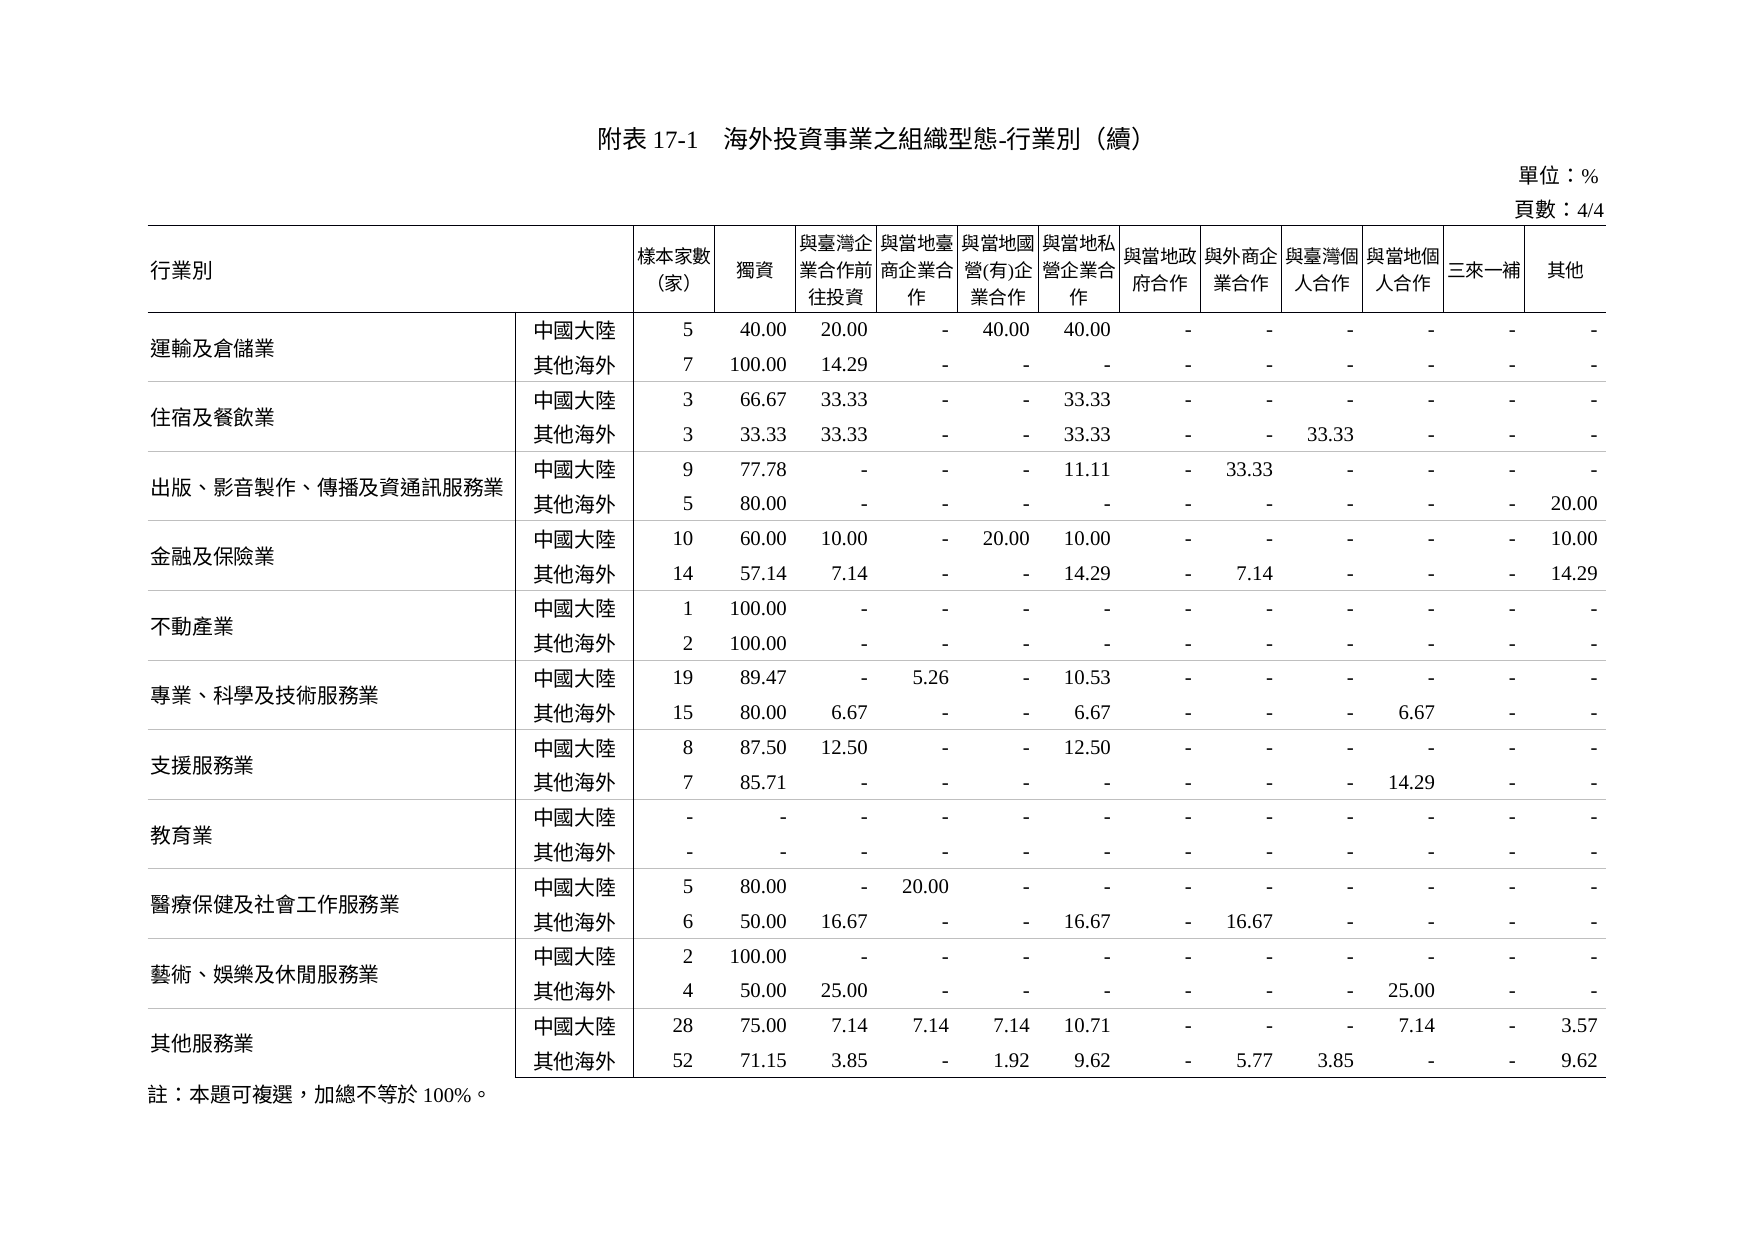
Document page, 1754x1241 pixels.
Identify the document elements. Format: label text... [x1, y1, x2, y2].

table_cell - [1444, 694, 1525, 729]
table_cell 其他海外 [516, 416, 633, 451]
table_cell 33.33 [1039, 382, 1120, 416]
table_cell 14.29 [796, 346, 877, 381]
table_cell - [877, 939, 958, 973]
table_cell - [1444, 313, 1525, 346]
table_cell 14.29 [1363, 764, 1444, 799]
table_cell - [1120, 625, 1201, 659]
table_cell - [1444, 625, 1525, 659]
table_cell 其他海外 [516, 346, 633, 381]
table_cell 行業別 [148, 226, 633, 312]
table_cell 其他海外 [516, 903, 633, 938]
table_cell - [877, 730, 958, 764]
table_cell - [877, 591, 958, 625]
table_cell 與當地私營企業合作 [1039, 226, 1119, 312]
table_cell - [1444, 730, 1525, 764]
table_cell - [1282, 555, 1363, 590]
table_cell - [877, 764, 958, 799]
table_cell - [1120, 694, 1201, 729]
table_cell - [958, 555, 1039, 590]
table_cell 其他 [1525, 226, 1606, 312]
table_cell - [1525, 625, 1606, 659]
table_cell - [958, 486, 1039, 520]
table_cell - [1525, 973, 1606, 1007]
table_cell - [1363, 416, 1444, 451]
table_cell - [1282, 939, 1363, 973]
table_cell - [796, 591, 877, 625]
table_cell 出版、影音製作、傳播及資通訊服務業 [148, 452, 515, 520]
table_cell - [1282, 973, 1363, 1007]
table_cell 60.00 [715, 521, 796, 555]
table_cell - [1444, 1009, 1525, 1042]
table_cell 50.00 [715, 973, 796, 1007]
table_cell - [1525, 313, 1606, 346]
table_cell 6.67 [1039, 694, 1120, 729]
table_cell 其他海外 [516, 834, 633, 868]
table_cell - [877, 346, 958, 381]
table_cell - [1282, 661, 1363, 694]
table_cell - [877, 382, 958, 416]
table_cell - [1201, 834, 1282, 868]
table_cell 10 [634, 521, 714, 555]
table_cell - [1525, 834, 1606, 868]
table_cell 28 [634, 1009, 714, 1042]
table_cell - [1039, 869, 1120, 903]
table_cell - [1201, 869, 1282, 903]
table_cell 中國大陸 [516, 591, 633, 625]
table_cell - [1201, 694, 1282, 729]
table_cell - [1444, 346, 1525, 381]
table_cell - [958, 973, 1039, 1007]
table_cell 不動產業 [148, 591, 515, 659]
table_header 附表17-1 海外投資事業之組織型態-行業別（續） [148, 118, 1606, 158]
table_cell - [1201, 1009, 1282, 1042]
table_cell 5 [634, 869, 714, 903]
table_cell 其他海外 [516, 555, 633, 590]
table_cell 33.33 [796, 416, 877, 451]
table_cell 2 [634, 625, 714, 659]
table_cell - [1201, 486, 1282, 520]
table_cell - [958, 730, 1039, 764]
table_cell - [877, 313, 958, 346]
table_cell 7.14 [877, 1009, 958, 1042]
table_cell 40.00 [715, 313, 796, 346]
table_cell - [958, 346, 1039, 381]
table_cell 77.78 [715, 452, 796, 486]
table_cell - [1120, 730, 1201, 764]
table_cell - [1282, 694, 1363, 729]
table_cell 3.85 [796, 1042, 877, 1077]
table_cell 9 [634, 452, 714, 486]
table_cell - [1039, 939, 1120, 973]
table_cell - [1120, 313, 1201, 346]
table_cell - [1120, 382, 1201, 416]
table_cell - [1282, 382, 1363, 416]
table_cell - [796, 869, 877, 903]
table_cell - [1201, 416, 1282, 451]
table_cell - [796, 764, 877, 799]
table_cell 與外商企業合作 [1201, 226, 1281, 312]
table_cell 9.62 [1525, 1042, 1606, 1077]
table_cell - [796, 486, 877, 520]
table_cell - [1201, 973, 1282, 1007]
table_cell 1.92 [958, 1042, 1039, 1077]
table_cell - [1444, 591, 1525, 625]
table_cell 支援服務業 [148, 730, 515, 799]
table_cell - [1120, 800, 1201, 833]
table_cell - [1201, 800, 1282, 833]
table_cell - [1363, 591, 1444, 625]
table_cell 樣本家數（家） [634, 226, 714, 312]
table_cell - [1525, 591, 1606, 625]
table_cell - [1363, 346, 1444, 381]
table_cell - [1444, 939, 1525, 973]
table_cell 100.00 [715, 939, 796, 973]
table_cell 頁數：4/4 [148, 192, 1606, 225]
table_cell 10.00 [796, 521, 877, 555]
table_cell - [1444, 903, 1525, 938]
table_cell 10.00 [1039, 521, 1120, 555]
table_cell 16.67 [796, 903, 877, 938]
table_cell - [1201, 313, 1282, 346]
table_cell - [1282, 834, 1363, 868]
table_cell - [796, 661, 877, 694]
table_cell - [1282, 313, 1363, 346]
table_cell - [877, 694, 958, 729]
table_cell - [1525, 939, 1606, 973]
table_cell 80.00 [715, 486, 796, 520]
table_cell - [877, 452, 958, 486]
table_cell - [1282, 521, 1363, 555]
table_cell 8 [634, 730, 714, 764]
table_cell - [1282, 903, 1363, 938]
table_cell 與當地個人合作 [1363, 226, 1443, 312]
table_cell 其他海外 [516, 973, 633, 1007]
table_cell - [1120, 1009, 1201, 1042]
table_cell 100.00 [715, 625, 796, 659]
table_cell - [796, 939, 877, 973]
table_cell - [1363, 1042, 1444, 1077]
table_cell 6.67 [1363, 694, 1444, 729]
table_cell - [1201, 939, 1282, 973]
table_cell - [958, 452, 1039, 486]
table_cell 75.00 [715, 1009, 796, 1042]
table_cell - [1525, 661, 1606, 694]
table_cell - [877, 486, 958, 520]
table_cell 與臺灣企業合作前往投資 [796, 226, 876, 312]
table_cell 其他服務業 [148, 1009, 515, 1077]
table_cell - [1282, 1009, 1363, 1042]
table_cell - [1282, 869, 1363, 903]
table_cell 運輸及倉儲業 [148, 313, 515, 381]
table_cell - [1444, 800, 1525, 833]
table_cell - [1120, 416, 1201, 451]
table_cell - [1201, 764, 1282, 799]
table_cell 7.14 [1363, 1009, 1444, 1042]
table_cell - [1363, 486, 1444, 520]
table_cell 與當地國營(有)企業合作 [958, 226, 1038, 312]
table_cell - [1444, 834, 1525, 868]
table_cell 16.67 [1039, 903, 1120, 938]
table_cell - [1282, 800, 1363, 833]
table_cell 6.67 [796, 694, 877, 729]
table_cell - [1525, 869, 1606, 903]
table_cell 三來一補 [1444, 226, 1524, 312]
table_cell 其他海外 [516, 625, 633, 659]
table_cell - [1363, 869, 1444, 903]
table_cell - [1444, 1042, 1525, 1077]
table_cell - [1120, 1042, 1201, 1077]
table_cell 3.85 [1282, 1042, 1363, 1077]
table_cell - [1363, 903, 1444, 938]
table_cell - [1444, 661, 1525, 694]
table_cell 5.26 [877, 661, 958, 694]
table_cell 57.14 [715, 555, 796, 590]
table_cell - [1363, 625, 1444, 659]
table_cell 3 [634, 416, 714, 451]
table_cell 14.29 [1039, 555, 1120, 590]
table_cell 6 [634, 903, 714, 938]
table_cell 獨資 [715, 226, 795, 312]
table_cell 其他海外 [516, 486, 633, 520]
table_cell - [1120, 521, 1201, 555]
table_cell 中國大陸 [516, 313, 633, 346]
table_cell 金融及保險業 [148, 521, 515, 590]
table_cell - [1120, 346, 1201, 381]
table_cell 住宿及餐飲業 [148, 382, 515, 451]
table_cell 中國大陸 [516, 730, 633, 764]
table_cell 9.62 [1039, 1042, 1120, 1077]
table_cell - [1525, 382, 1606, 416]
table_cell 33.33 [1039, 416, 1120, 451]
table_cell - [1444, 416, 1525, 451]
table_cell - [1120, 486, 1201, 520]
table_cell - [877, 973, 958, 1007]
table_cell - [634, 800, 714, 833]
table_cell 40.00 [958, 313, 1039, 346]
table_cell - [634, 834, 714, 868]
table_cell - [1039, 834, 1120, 868]
table_cell 10.71 [1039, 1009, 1120, 1042]
table_cell - [1363, 834, 1444, 868]
table_cell - [958, 625, 1039, 659]
table_cell 3.57 [1525, 1009, 1606, 1042]
table_cell 7.14 [796, 555, 877, 590]
table_cell 16.67 [1201, 903, 1282, 938]
table_cell - [1525, 694, 1606, 729]
table_cell - [1120, 764, 1201, 799]
table_cell 80.00 [715, 694, 796, 729]
table_cell 80.00 [715, 869, 796, 903]
table_cell 15 [634, 694, 714, 729]
table_cell - [1039, 486, 1120, 520]
table_cell - [1120, 661, 1201, 694]
table_cell - [1039, 346, 1120, 381]
table_cell - [877, 1042, 958, 1077]
table_cell 20.00 [877, 869, 958, 903]
table_cell 中國大陸 [516, 939, 633, 973]
table_cell 7.14 [796, 1009, 877, 1042]
table_cell - [1444, 521, 1525, 555]
table_cell - [1201, 346, 1282, 381]
table_cell 12.50 [1039, 730, 1120, 764]
table_cell 1 [634, 591, 714, 625]
table_cell 100.00 [715, 346, 796, 381]
table_cell - [877, 800, 958, 833]
table_cell 85.71 [715, 764, 796, 799]
table_cell - [958, 382, 1039, 416]
table_cell 33.33 [715, 416, 796, 451]
table_cell 其他海外 [516, 1042, 633, 1077]
table_cell - [715, 800, 796, 833]
table_cell - [1363, 521, 1444, 555]
table_cell - [877, 625, 958, 659]
table_cell 33.33 [796, 382, 877, 416]
table_cell - [1525, 764, 1606, 799]
table_cell 10.00 [1525, 521, 1606, 555]
table_cell 19 [634, 661, 714, 694]
table_cell - [958, 903, 1039, 938]
table_cell - [1363, 382, 1444, 416]
table_cell - [1201, 730, 1282, 764]
table_cell - [1120, 555, 1201, 590]
table_cell - [958, 764, 1039, 799]
table_cell 3 [634, 382, 714, 416]
table_cell - [1039, 625, 1120, 659]
table_cell 中國大陸 [516, 521, 633, 555]
table_cell - [1525, 416, 1606, 451]
table_cell - [1120, 973, 1201, 1007]
table_cell 14.29 [1525, 555, 1606, 590]
table_cell - [1120, 903, 1201, 938]
table_cell - [877, 555, 958, 590]
table_cell 11.11 [1039, 452, 1120, 486]
table_cell 20.00 [796, 313, 877, 346]
table_cell - [1201, 625, 1282, 659]
table_cell - [796, 800, 877, 833]
table_cell - [958, 869, 1039, 903]
table_cell - [958, 591, 1039, 625]
table_cell - [1039, 591, 1120, 625]
table_cell 33.33 [1282, 416, 1363, 451]
table_cell - [1363, 730, 1444, 764]
table_cell 中國大陸 [516, 1009, 633, 1042]
table_cell 與當地政府合作 [1120, 226, 1200, 312]
table_cell - [1363, 661, 1444, 694]
table_cell - [1282, 452, 1363, 486]
table_cell - [1444, 382, 1525, 416]
table_cell 中國大陸 [516, 661, 633, 694]
table_cell - [1282, 346, 1363, 381]
table_cell 52 [634, 1042, 714, 1077]
table_cell - [1201, 661, 1282, 694]
table_cell 4 [634, 973, 714, 1007]
table_cell - [1363, 313, 1444, 346]
table_cell 7 [634, 764, 714, 799]
table_cell - [877, 521, 958, 555]
table_cell - [877, 416, 958, 451]
table_cell 25.00 [1363, 973, 1444, 1007]
table_cell 中國大陸 [516, 869, 633, 903]
text 註：本題可複選，加總不等於100%。 [148, 1078, 1606, 1108]
table_cell 中國大陸 [516, 800, 633, 833]
table_cell 藝術、娛樂及休閒服務業 [148, 939, 515, 1007]
table_cell - [1120, 591, 1201, 625]
table_cell - [715, 834, 796, 868]
table_cell - [1363, 939, 1444, 973]
table_cell - [1363, 800, 1444, 833]
table_cell - [877, 834, 958, 868]
table_cell - [1444, 973, 1525, 1007]
table_cell - [1282, 730, 1363, 764]
table_cell 20.00 [958, 521, 1039, 555]
table_cell 87.50 [715, 730, 796, 764]
table_cell - [1444, 486, 1525, 520]
table_cell - [1525, 730, 1606, 764]
table_cell - [1444, 555, 1525, 590]
table_cell 7.14 [1201, 555, 1282, 590]
table_cell - [1120, 939, 1201, 973]
table_cell 10.53 [1039, 661, 1120, 694]
table_cell - [1525, 452, 1606, 486]
table_cell - [1201, 521, 1282, 555]
table_cell 20.00 [1525, 486, 1606, 520]
table_cell 25.00 [796, 973, 877, 1007]
table_cell - [1444, 452, 1525, 486]
table_cell - [958, 694, 1039, 729]
table_cell 5 [634, 486, 714, 520]
table_cell - [1120, 869, 1201, 903]
table_cell - [958, 800, 1039, 833]
table_cell - [1363, 555, 1444, 590]
table_cell - [1525, 346, 1606, 381]
table_cell - [1282, 625, 1363, 659]
table_cell - [1282, 591, 1363, 625]
table_cell 89.47 [715, 661, 796, 694]
table_cell - [796, 452, 877, 486]
table_cell 100.00 [715, 591, 796, 625]
table_cell - [1525, 903, 1606, 938]
table_cell - [958, 416, 1039, 451]
table_cell 教育業 [148, 800, 515, 868]
table_cell 12.50 [796, 730, 877, 764]
table_cell - [958, 661, 1039, 694]
table_cell - [1039, 973, 1120, 1007]
table_cell - [1363, 452, 1444, 486]
table_cell 與當地臺商企業合作 [877, 226, 957, 312]
table_cell - [1201, 591, 1282, 625]
table_cell - [1039, 800, 1120, 833]
table_cell - [1282, 486, 1363, 520]
table_cell - [796, 625, 877, 659]
table_cell 14 [634, 555, 714, 590]
table_cell - [796, 834, 877, 868]
table_cell 7 [634, 346, 714, 381]
table_cell 中國大陸 [516, 452, 633, 486]
table_cell - [958, 834, 1039, 868]
table_cell - [1444, 869, 1525, 903]
table_cell 中國大陸 [516, 382, 633, 416]
table_cell 33.33 [1201, 452, 1282, 486]
table_cell - [1120, 834, 1201, 868]
table_cell 其他海外 [516, 764, 633, 799]
table_cell 2 [634, 939, 714, 973]
table_cell - [1039, 764, 1120, 799]
table_cell 其他海外 [516, 694, 633, 729]
table_cell 50.00 [715, 903, 796, 938]
table_cell - [1120, 452, 1201, 486]
table_cell 專業、科學及技術服務業 [148, 661, 515, 729]
table_cell 5 [634, 313, 714, 346]
table_cell - [958, 939, 1039, 973]
table_cell - [1282, 764, 1363, 799]
table_cell - [1201, 382, 1282, 416]
table_cell 66.67 [715, 382, 796, 416]
table_cell - [877, 903, 958, 938]
table_cell 與臺灣個人合作 [1282, 226, 1362, 312]
table_cell 5.77 [1201, 1042, 1282, 1077]
table_cell 40.00 [1039, 313, 1120, 346]
table_cell - [1525, 800, 1606, 833]
table_cell 醫療保健及社會工作服務業 [148, 869, 515, 938]
table_cell - [1444, 764, 1525, 799]
table_cell 單位：% [148, 158, 1606, 192]
table_cell 7.14 [958, 1009, 1039, 1042]
table_cell 71.15 [715, 1042, 796, 1077]
